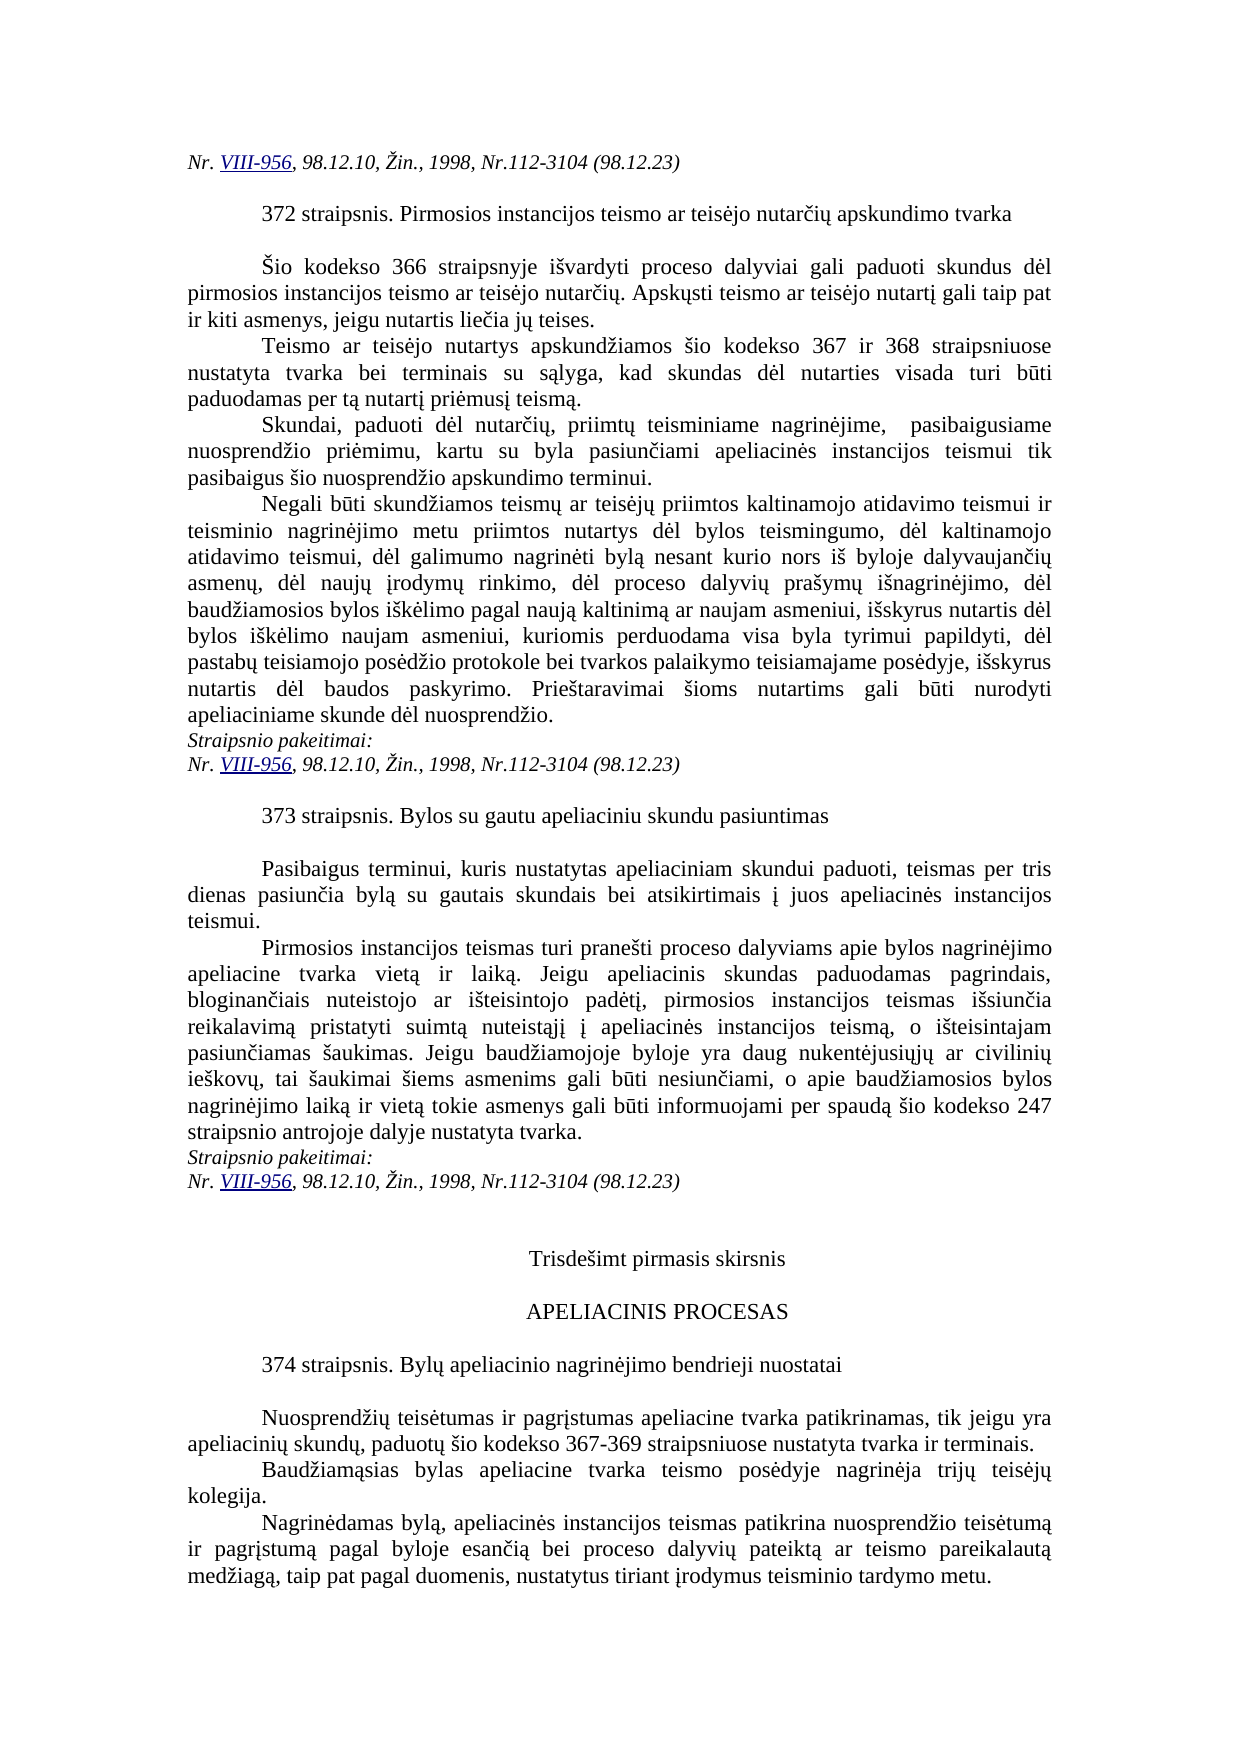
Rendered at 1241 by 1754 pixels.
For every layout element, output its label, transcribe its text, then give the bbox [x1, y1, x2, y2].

text Nagrinėdamas bylą, apeliacinės instancijos teismas patikrina nuosprendžio teisėtumą ir pagrįstumą pagal byloje esančią bei proceso dalyvių pateiktą ar teismo pareikalautą medžiagą, taip pat pagal duomenis, nustatytus tiriant įrodymus teisminio tardymo metu. [187, 1509, 1053, 1588]
text Pirmosios instancijos teismas turi pranešti proceso dalyviams apie bylos nagrinėjimo apeliacine tvarka vietą ir laiką. Jeigu apeliacinis skundas paduodamas pagrindais, bloginančiais nuteistojo ar išteisintojo padėtį, pirmosios instancijos teismas išsiunčia reikalavimą pristatyti suimtą nuteistąjį į apeliacinės instancijos teismą, o išteisintajam pasiunčiamas šaukimas. Jeigu baudžiamojoje byloje yra daug nukentėjusiųjų ar civilinių ieškovų, tai šaukimai šiems asmenims gali būti nesiunčiami, o apie baudžiamosios bylos nagrinėjimo laiką ir vietą tokie asmenys gali būti informuojami per spaudą šio kodekso 247 straipsnio antrojoje dalyje nustatyta tvarka. [187, 934, 1053, 1144]
text Straipsnio pakeitimai: [187, 1144, 1053, 1169]
text Nr. VIII-956, 98.12.10, Žin., 1998, Nr.112-3104 (98.12.23) [187, 1169, 1053, 1193]
text 372 straipsnis. Pirmosios instancijos teismo ar teisėjo nutarčių apskundimo tvarka [187, 200, 1053, 227]
text 373 straipsnis. Bylos su gautu apeliaciniu skundu pasiuntimas [187, 802, 1053, 828]
text Šio kodekso 366 straipsnyje išvardyti proceso dalyviai gali paduoti skundus dėl pirmosios instancijos teismo ar teisėjo nutarčių. Apskųsti teismo ar teisėjo nutartį gali taip pat ir kiti asmenys, jeigu nutartis liečia jų teises. [187, 253, 1053, 332]
text Nr. VIII-956, 98.12.10, Žin., 1998, Nr.112-3104 (98.12.23) [187, 150, 1053, 174]
text Nr. VIII-956, 98.12.10, Žin., 1998, Nr.112-3104 (98.12.23) [187, 752, 1053, 776]
text 374 straipsnis. Bylų apeliacinio nagrinėjimo bendrieji nuostatai [187, 1351, 1053, 1377]
text Skundai, paduoti dėl nutarčių, priimtų teisminiame nagrinėjime, pasibaigusiame nuosprendžio priėmimu, kartu su byla pasiunčiami apeliacinės instancijos teismui tik pasibaigus šio nuosprendžio apskundimo terminui. [187, 411, 1053, 490]
text Nuosprendžių teisėtumas ir pagrįstumas apeliacine tvarka patikrinamas, tik jeigu yra apeliacinių skundų, paduotų šio kodekso 367-369 straipsniuose nustatyta tvarka ir terminais. [187, 1403, 1053, 1456]
text Baudžiamąsias bylas apeliacine tvarka teismo posėdyje nagrinėja trijų teisėjų kolegija. [187, 1456, 1053, 1509]
text Negali būti skundžiamos teismų ar teisėjų priimtos kaltinamojo atidavimo teismui ir teisminio nagrinėjimo metu priimtos nutartys dėl bylos teismingumo, dėl kaltinamojo atidavimo teismui, dėl galimumo nagrinėti bylą nesant kurio nors iš byloje dalyvaujančių asmenų, dėl naujų įrodymų rinkimo, dėl proceso dalyvių prašymų išnagrinėjimo, dėl baudžiamosios bylos iškėlimo pagal naują kaltinimą ar naujam asmeniui, išskyrus nutartis dėl bylos iškėlimo naujam asmeniui, kuriomis perduodama visa byla tyrimui papildyti, dėl pastabų teisiamojo posėdžio protokole bei tvarkos palaikymo teisiamajame posėdyje, išskyrus nutartis dėl baudos paskyrimo. Prieštaravimai šioms nutartims gali būti nurodyti apeliaciniame skunde dėl nuosprendžio. [187, 490, 1053, 727]
text Pasibaigus terminui, kuris nustatytas apeliaciniam skundui paduoti, teismas per tris dienas pasiunčia bylą su gautais skundais bei atsikirtimais į juos apeliacinės instancijos teismui. [187, 855, 1053, 934]
text Straipsnio pakeitimai: [187, 727, 1053, 752]
text Teismo ar teisėjo nutartys apskundžiamos šio kodekso 367 ir 368 straipsniuose nustatyta tvarka bei terminais su sąlyga, kad skundas dėl nutarties visada turi būti paduodamas per tą nutartį priėmusį teismą. [187, 332, 1053, 411]
text APELIACINIS PROCESAS [187, 1298, 1053, 1324]
text Trisdešimt pirmasis skirsnis [187, 1245, 1053, 1272]
